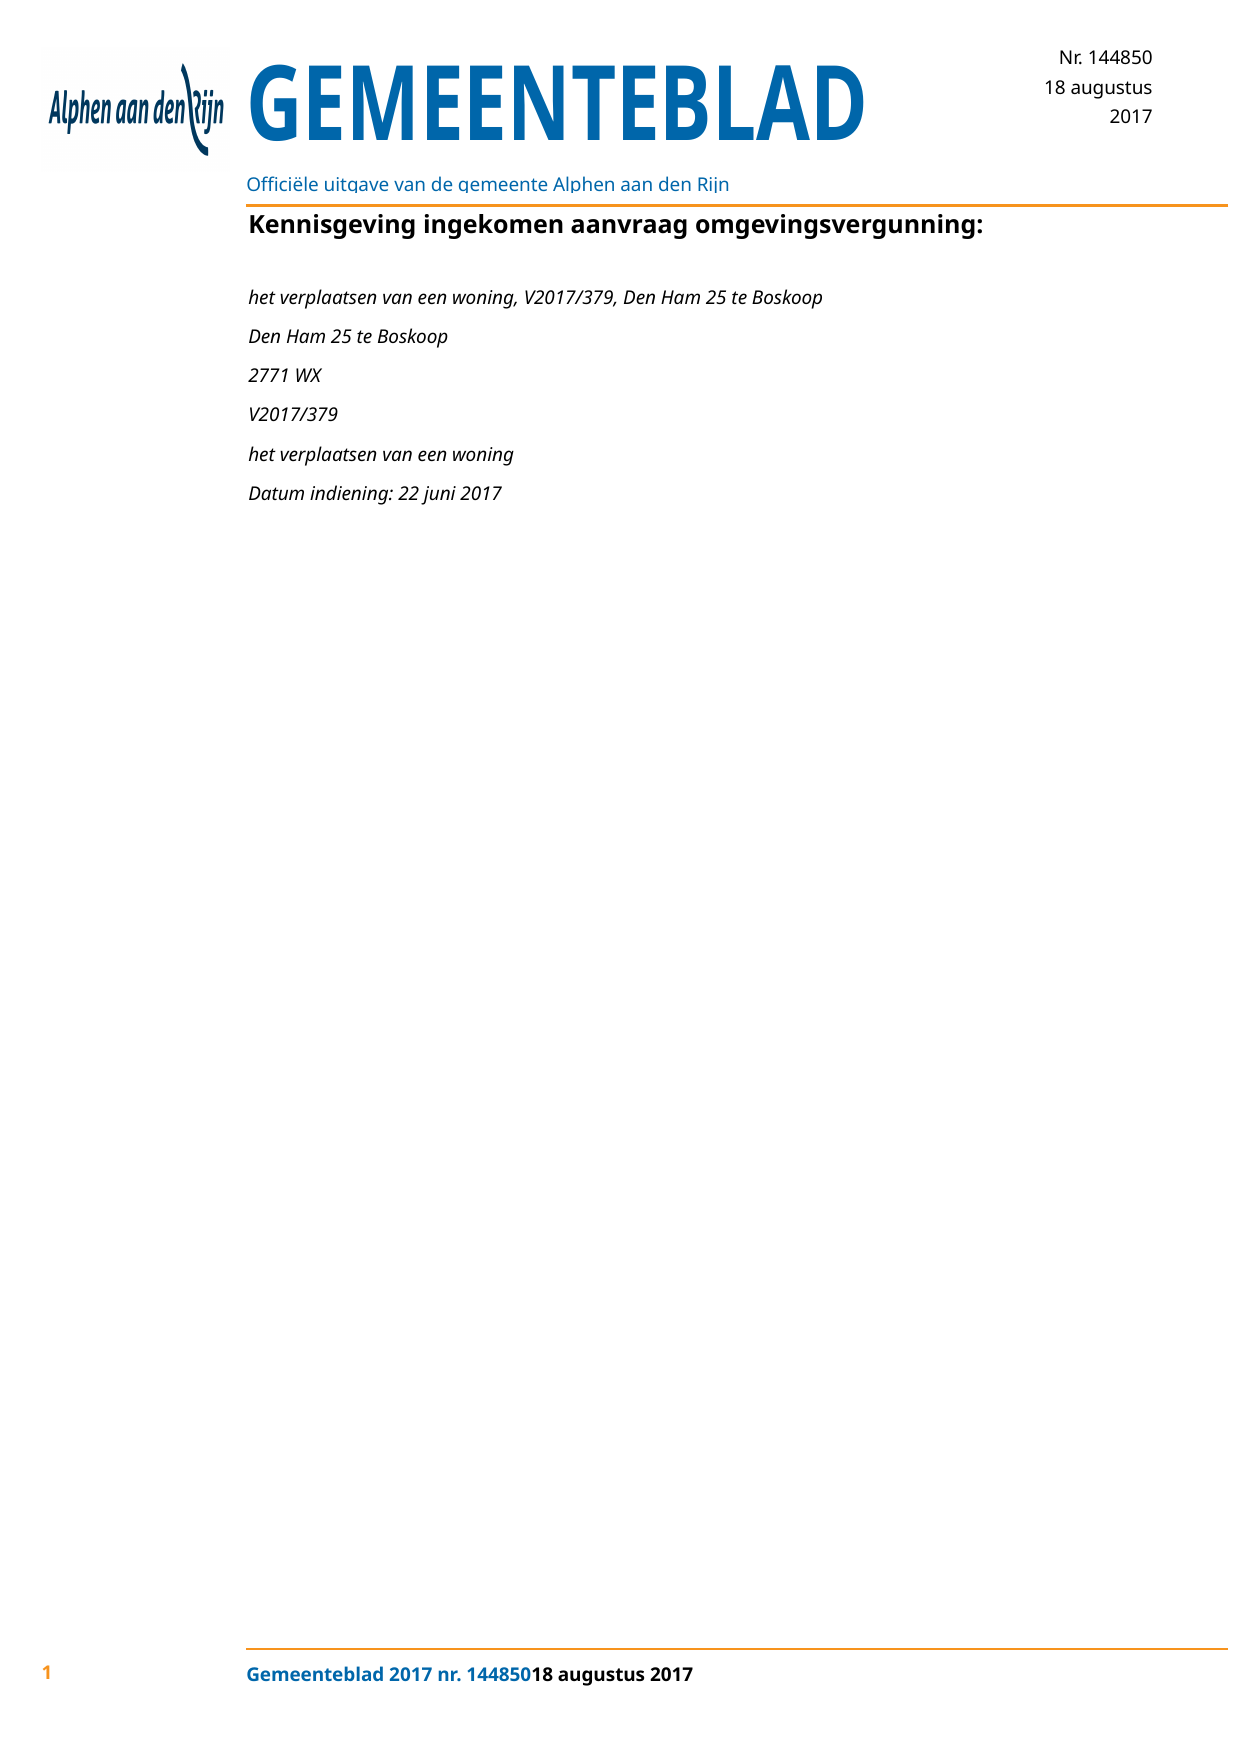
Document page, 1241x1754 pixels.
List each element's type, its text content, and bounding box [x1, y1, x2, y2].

text Kennisgeving ingekomen aanvraag omgevingsvergunning: [248, 207, 1152, 241]
text het verplaatsen van een woning, V2017/379, Den Ham 25 te Boskoop [248, 284, 1152, 309]
text Datum indiening: 22 juni 2017 [248, 480, 1152, 506]
text V2017/379 [248, 402, 1152, 427]
text het verplaatsen van een woning [248, 441, 1152, 467]
picture [41, 47, 231, 172]
text Den Ham 25 te Boskoop [248, 323, 1152, 349]
text 2771 WX [248, 362, 1152, 388]
